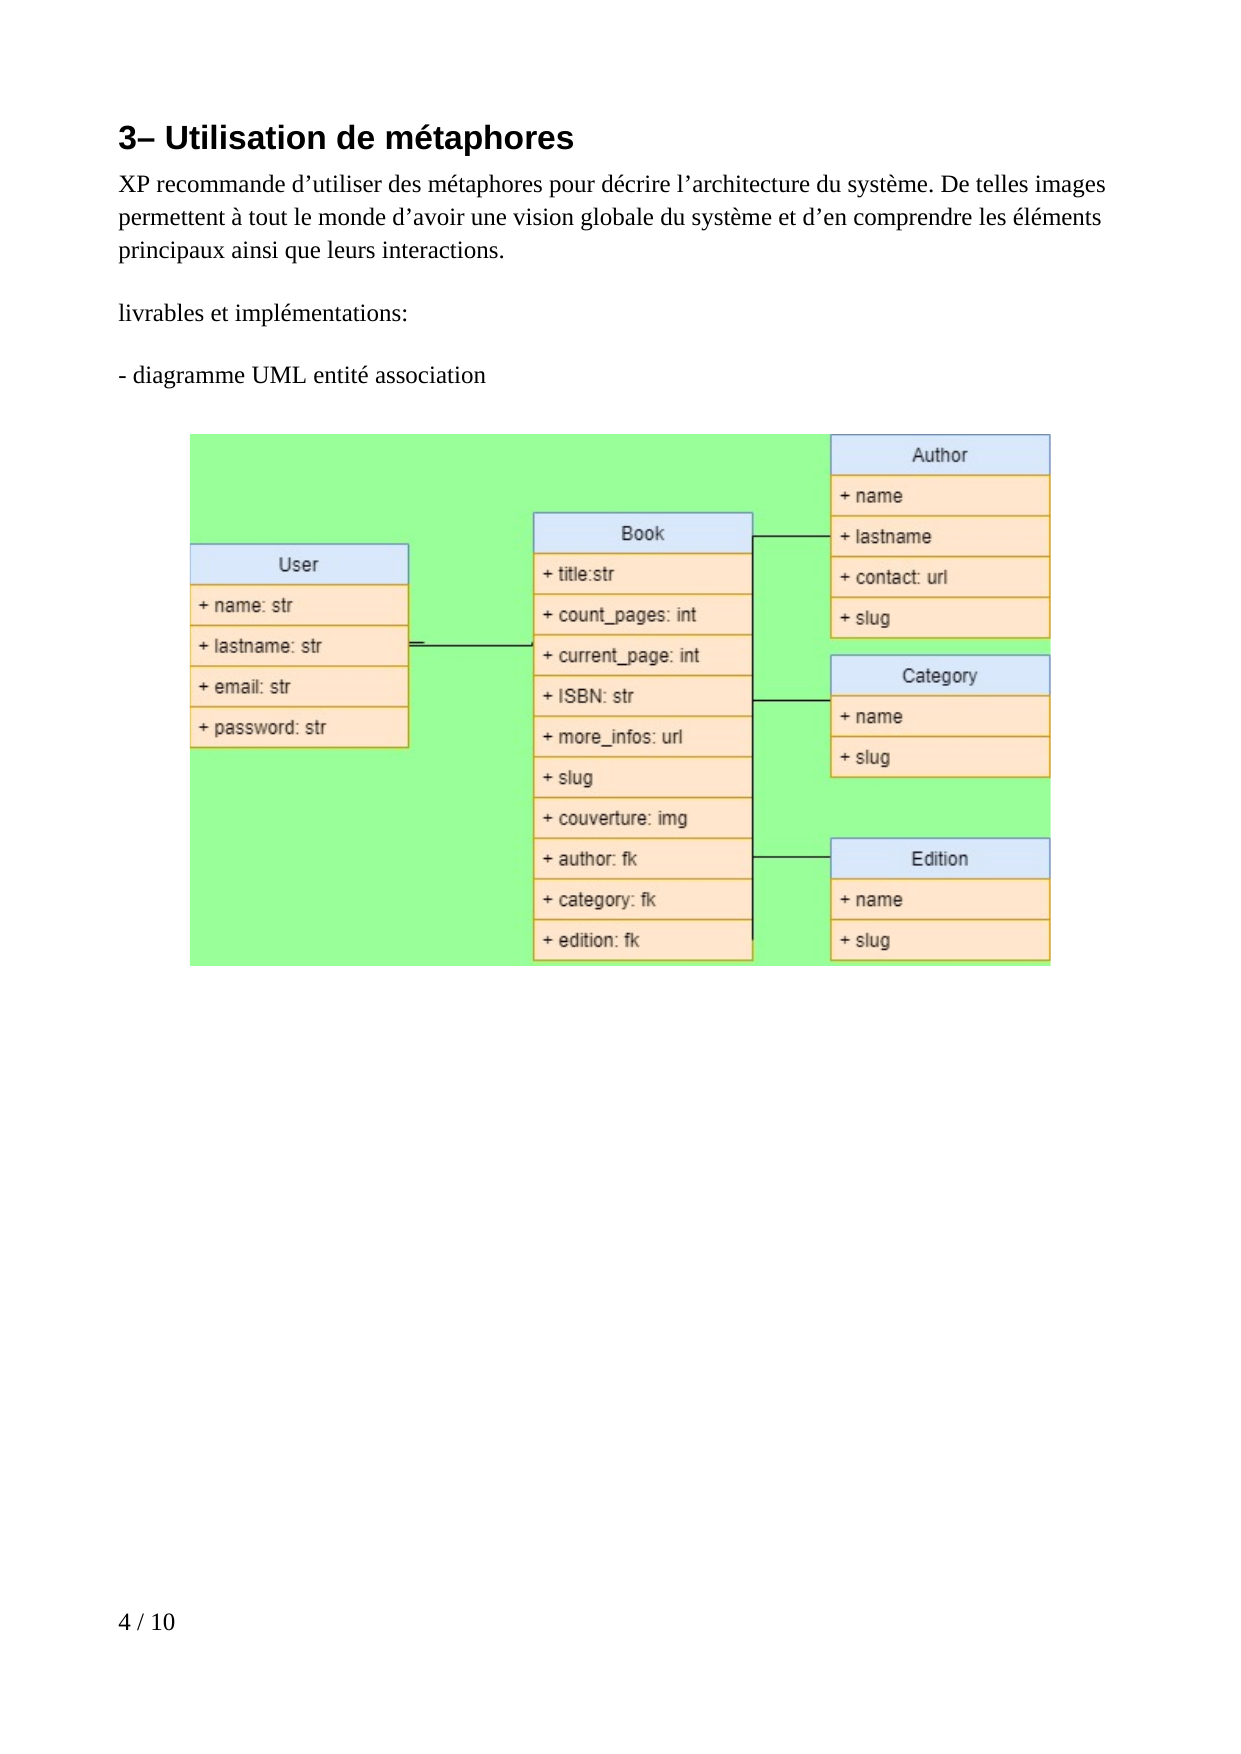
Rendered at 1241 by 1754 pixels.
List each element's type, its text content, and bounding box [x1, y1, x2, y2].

text XP recommande d’utiliser des métaphores pour décrire l’architecture du système. De telles images permettent à tout le monde d’avoir une vision globale du système et d’en comprendre les éléments principaux ainsi que leurs interactions. [118, 169, 1122, 264]
subtitle 3– Utilisation de métaphores [118, 118, 1122, 157]
picture [189, 434, 1051, 966]
text - diagramme UML entité association [118, 360, 1122, 389]
text livrables et implémentations: [118, 298, 1122, 327]
